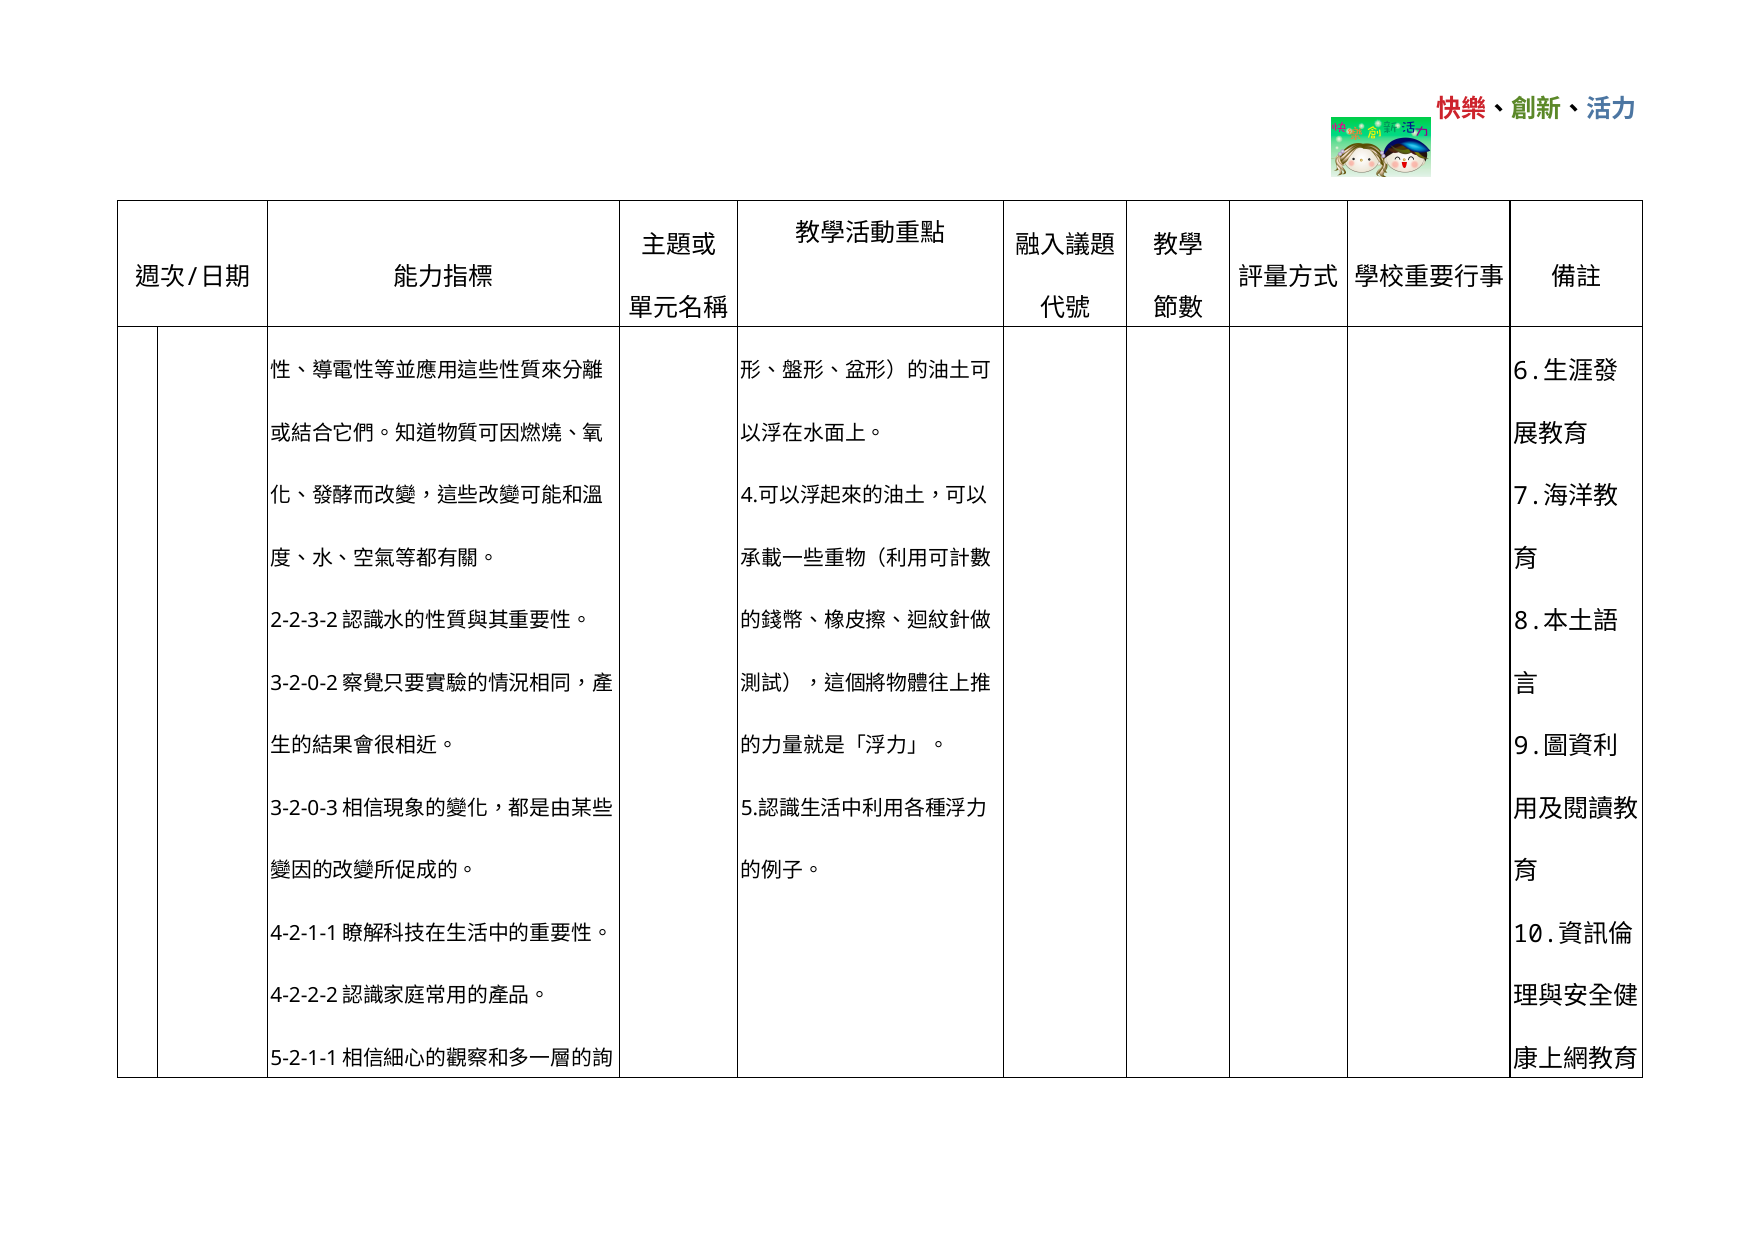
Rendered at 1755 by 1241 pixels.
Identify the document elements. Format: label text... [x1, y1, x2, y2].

table_cell [1127, 327, 1229, 1077]
table_header 週次/日期 [118, 201, 267, 326]
table_cell [620, 327, 737, 1077]
table_cell [1348, 327, 1509, 1077]
table_header 主題或 單元名稱 [620, 201, 737, 326]
table_header 備註 [1511, 201, 1642, 326]
table_cell [1230, 327, 1347, 1077]
table_cell 6.生涯發展教育 7.海洋教育 8.本土語言 9.圖資利用及閱讀教育 10.資訊倫理與安全健康上網教育 [1511, 327, 1642, 1077]
table_header 能力指標 [268, 201, 619, 326]
table_cell [158, 327, 267, 1077]
table_header 學校重要行事 [1348, 201, 1509, 326]
table_cell 性、導電性等並應用這些性質來分離或結合它們。知道物質可因燃燒、氧化、發酵而改變，這些改變可能和溫度、水、空氣等都有關。 2-2-3-2認識水的性質與其重要性。 3-2-0-2察覺只要實驗的情況相同，產生的結果會很相近。 3-2-0-3相信現象的變化，都是由某些變因的改變所促成的。 4-2-1-1瞭解科技在生活中的重要性。 4-2-2-2認識家庭常用的產品。 5-2-1-1相信細心的觀察和多一層的詢 [268, 327, 619, 1077]
table_header 評量方式 [1230, 201, 1347, 326]
table_cell [118, 327, 157, 1077]
table_cell [1004, 327, 1126, 1077]
table_cell 形、盤形、盆形）的油土可以浮在水面上。 4.可以浮起來的油土，可以承載一些重物（利用可計數的錢幣、橡皮擦、迴紋針做測試），這個將物體往上推的力量就是「浮力」。 5.認識生活中利用各種浮力的例子。 [738, 327, 1003, 1077]
table_header 教學活動重點 [738, 201, 1003, 326]
table_header 教學 節數 [1127, 201, 1229, 326]
table_header 融入議題 代號 [1004, 201, 1126, 326]
